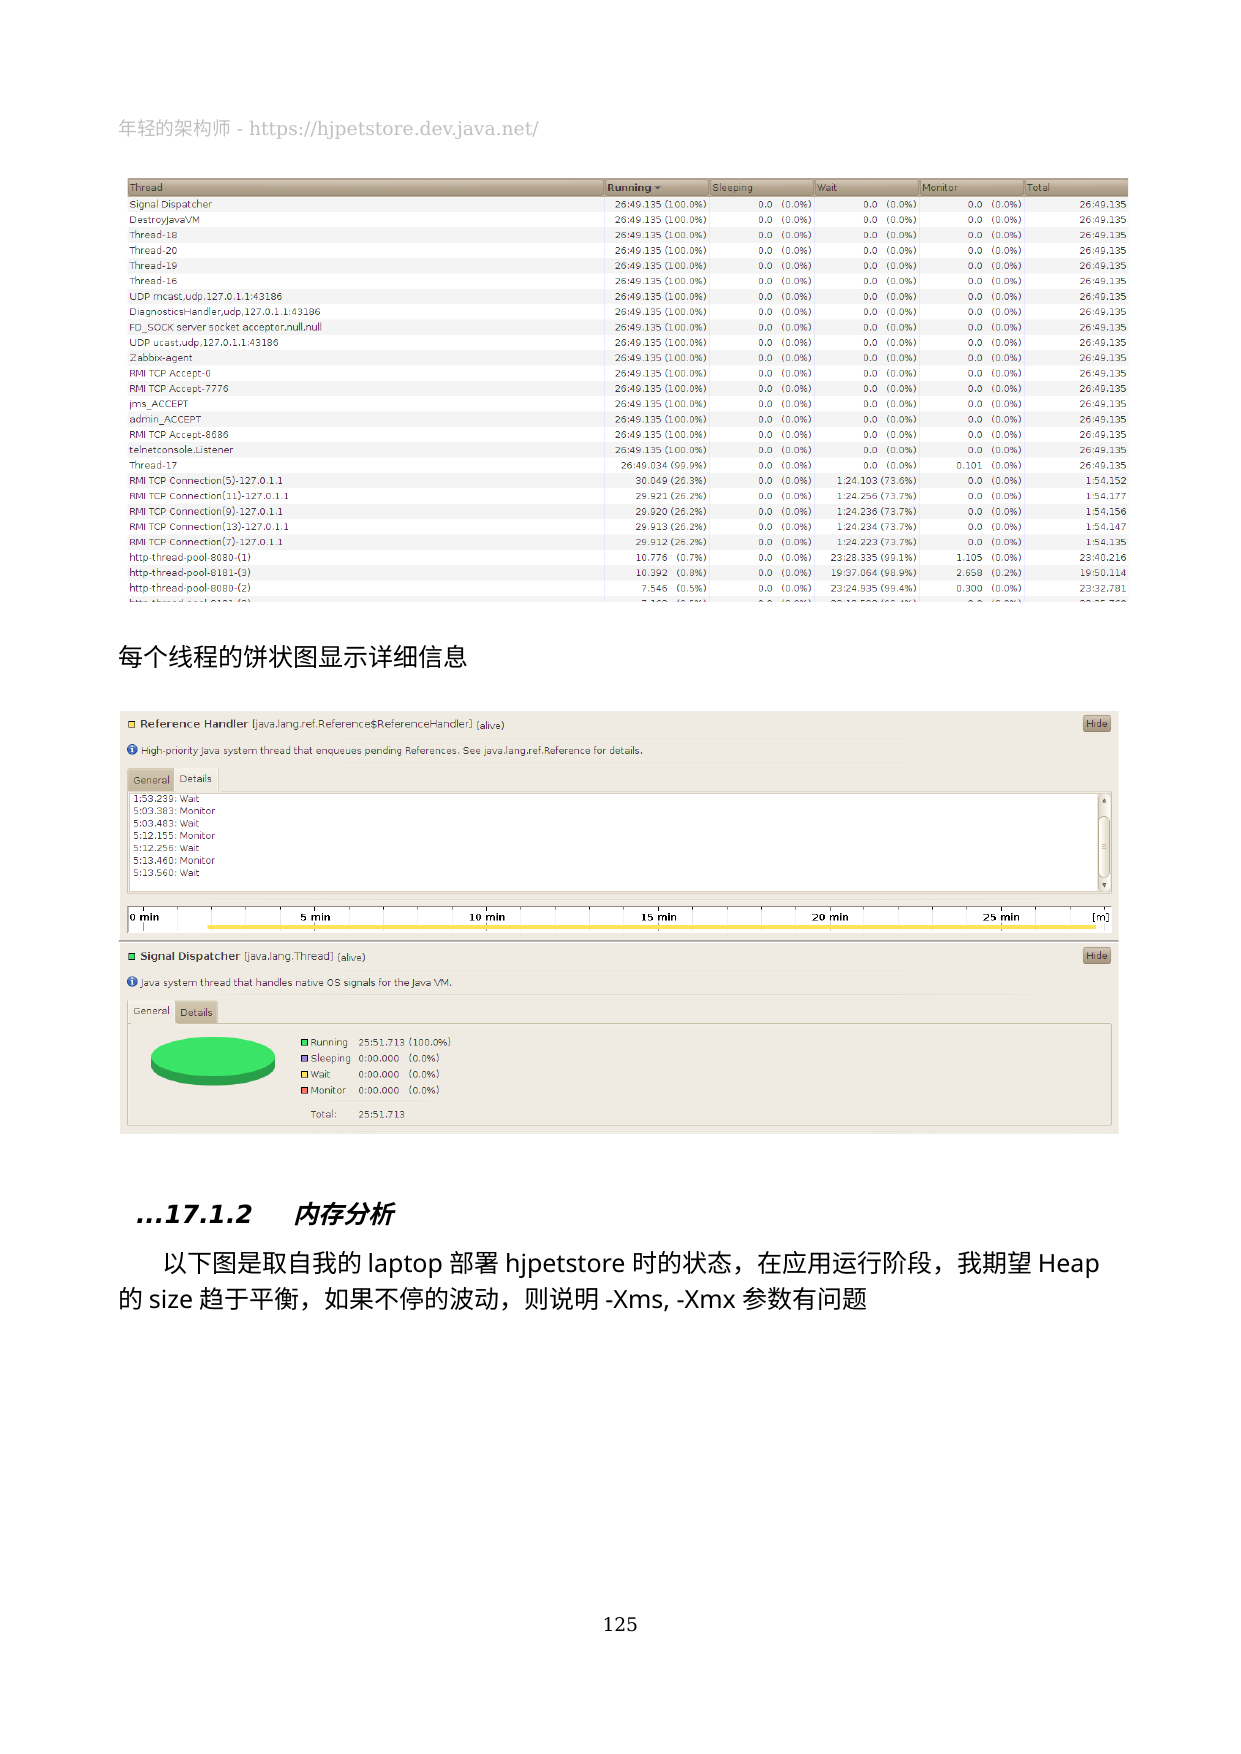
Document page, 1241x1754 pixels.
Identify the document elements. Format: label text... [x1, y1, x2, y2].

subtitle 内存分析 [136, 1195, 1122, 1231]
text 每个线程的饼状图显示详细信息 [118, 637, 1122, 674]
text 以下图是取自我的 laptop 部署 hjpetstore 时的状态，在应用运行阶段，我期望 Heap 的 size 趋于平衡，如果不停的波动，则说明 -Xms, -Xmx 参数有问题 [118, 1243, 1122, 1316]
picture [118, 709, 1119, 1134]
picture [127, 178, 1129, 602]
